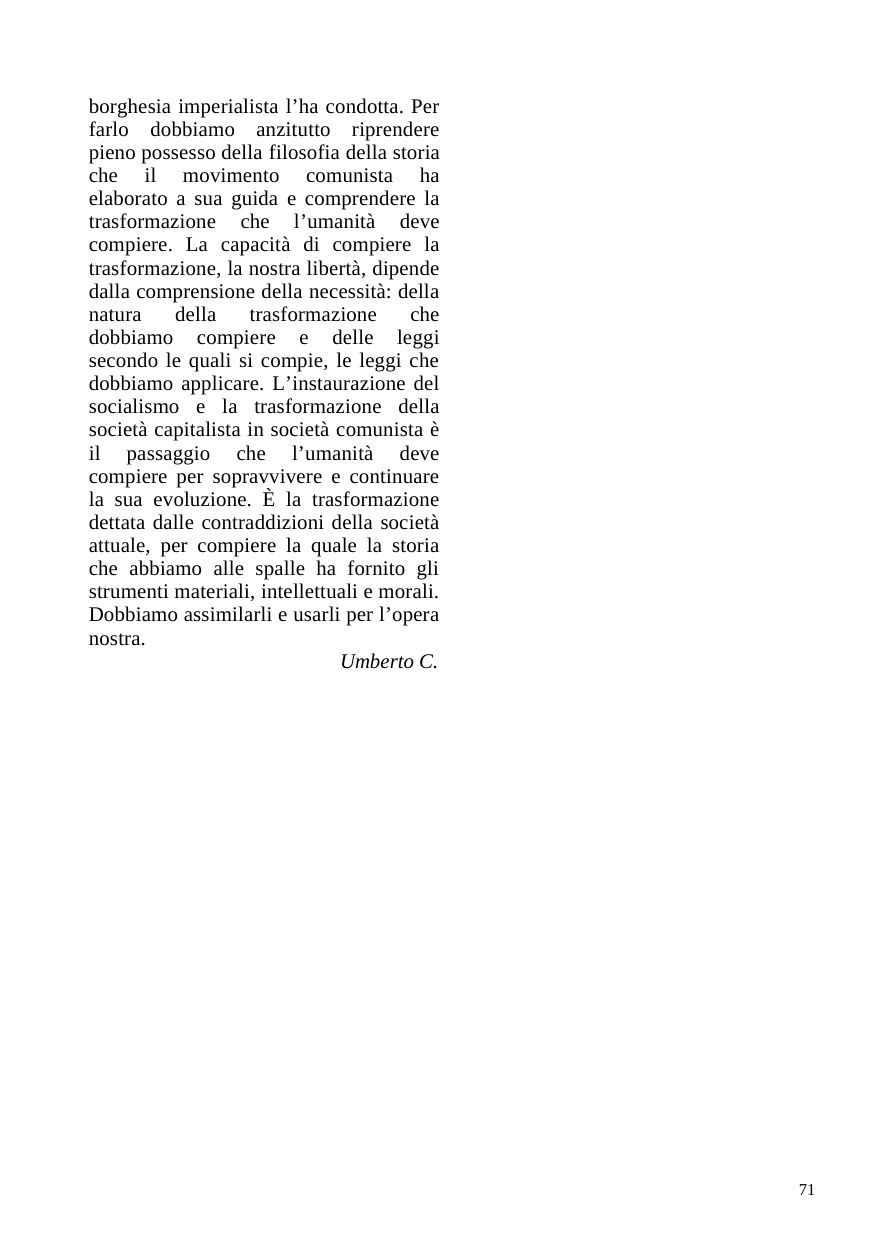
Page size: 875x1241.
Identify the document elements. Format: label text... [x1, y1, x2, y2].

text Umberto C. [88, 649, 440, 673]
text borghesia imperialista l’ha condotta. Per farlo dobbiamo anzitutto riprendere pieno possesso della filosofia della storia che il movimento comunista ha elaborato a sua guida e comprendere la trasformazione che l’umanità deve compiere. La capacità di compiere la trasformazione, la nostra libertà, dipende dalla comprensione della necessità: della natura della trasformazione che dobbiamo compiere e delle leggi secondo le quali si compie, le leggi che dobbiamo applicare. L’instaurazione del socialismo e la trasformazione della società capitalista in società comunista è il passaggio che l’umanità deve compiere per sopravvivere e continuare la sua evoluzione. È la trasformazione dettata dalle contraddizioni della società attuale, per compiere la quale la storia che abbiamo alle spalle ha fornito gli strumenti materiali, intellettuali e morali. Dobbiamo assimilarli e usarli per l’opera nostra. [88, 94, 440, 649]
